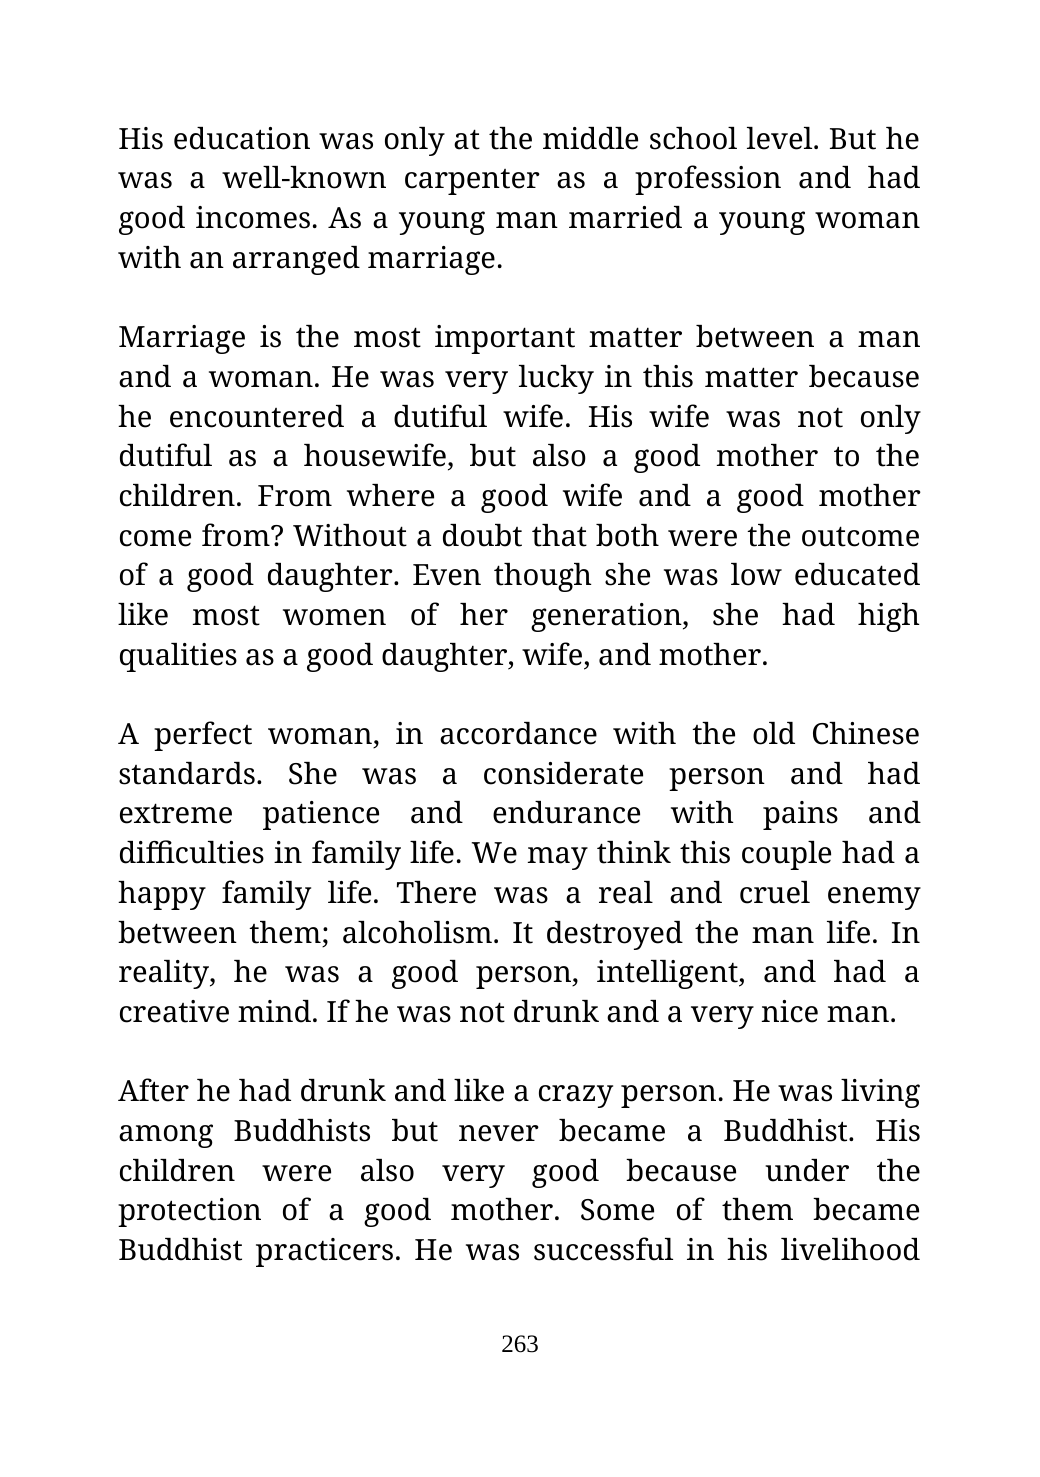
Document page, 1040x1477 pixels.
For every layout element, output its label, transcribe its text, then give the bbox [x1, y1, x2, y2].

text His education was only at the middle school level. But he was a well-known carpenter as a profession and had good incomes. As a young man married a young woman with an arranged marriage. Marriage is the most important matter between a man and a woman. He was very lucky in this matter because he encountered a dutiful wife. His wife was not only dutiful as a housewife, but also a good mother to the children. From where a good wife and a good mother come from? Without a doubt that both were the outcome of a good daughter. Even though she was low educated like most women of her generation, she had high qualities as a good daughter, wife, and mother. A perfect woman, in accordance with the old Chinese standards. She was a considerate person and had extreme patience and endurance with pains and difficulties in family life. We may think this couple had a happy family life. There was a real and cruel enemy between them; alcoholism. It destroyed the man life. In reality, he was a good person, intelligent, and had a creative mind. If he was not drunk and a very nice man. After he had drunk and like a crazy person. He was living among Buddhists but never became a Buddhist. His children were also very good because under the protection of a good mother. Some of them became Buddhist practicers. He was successful in his livelihood [118, 118, 922, 1269]
